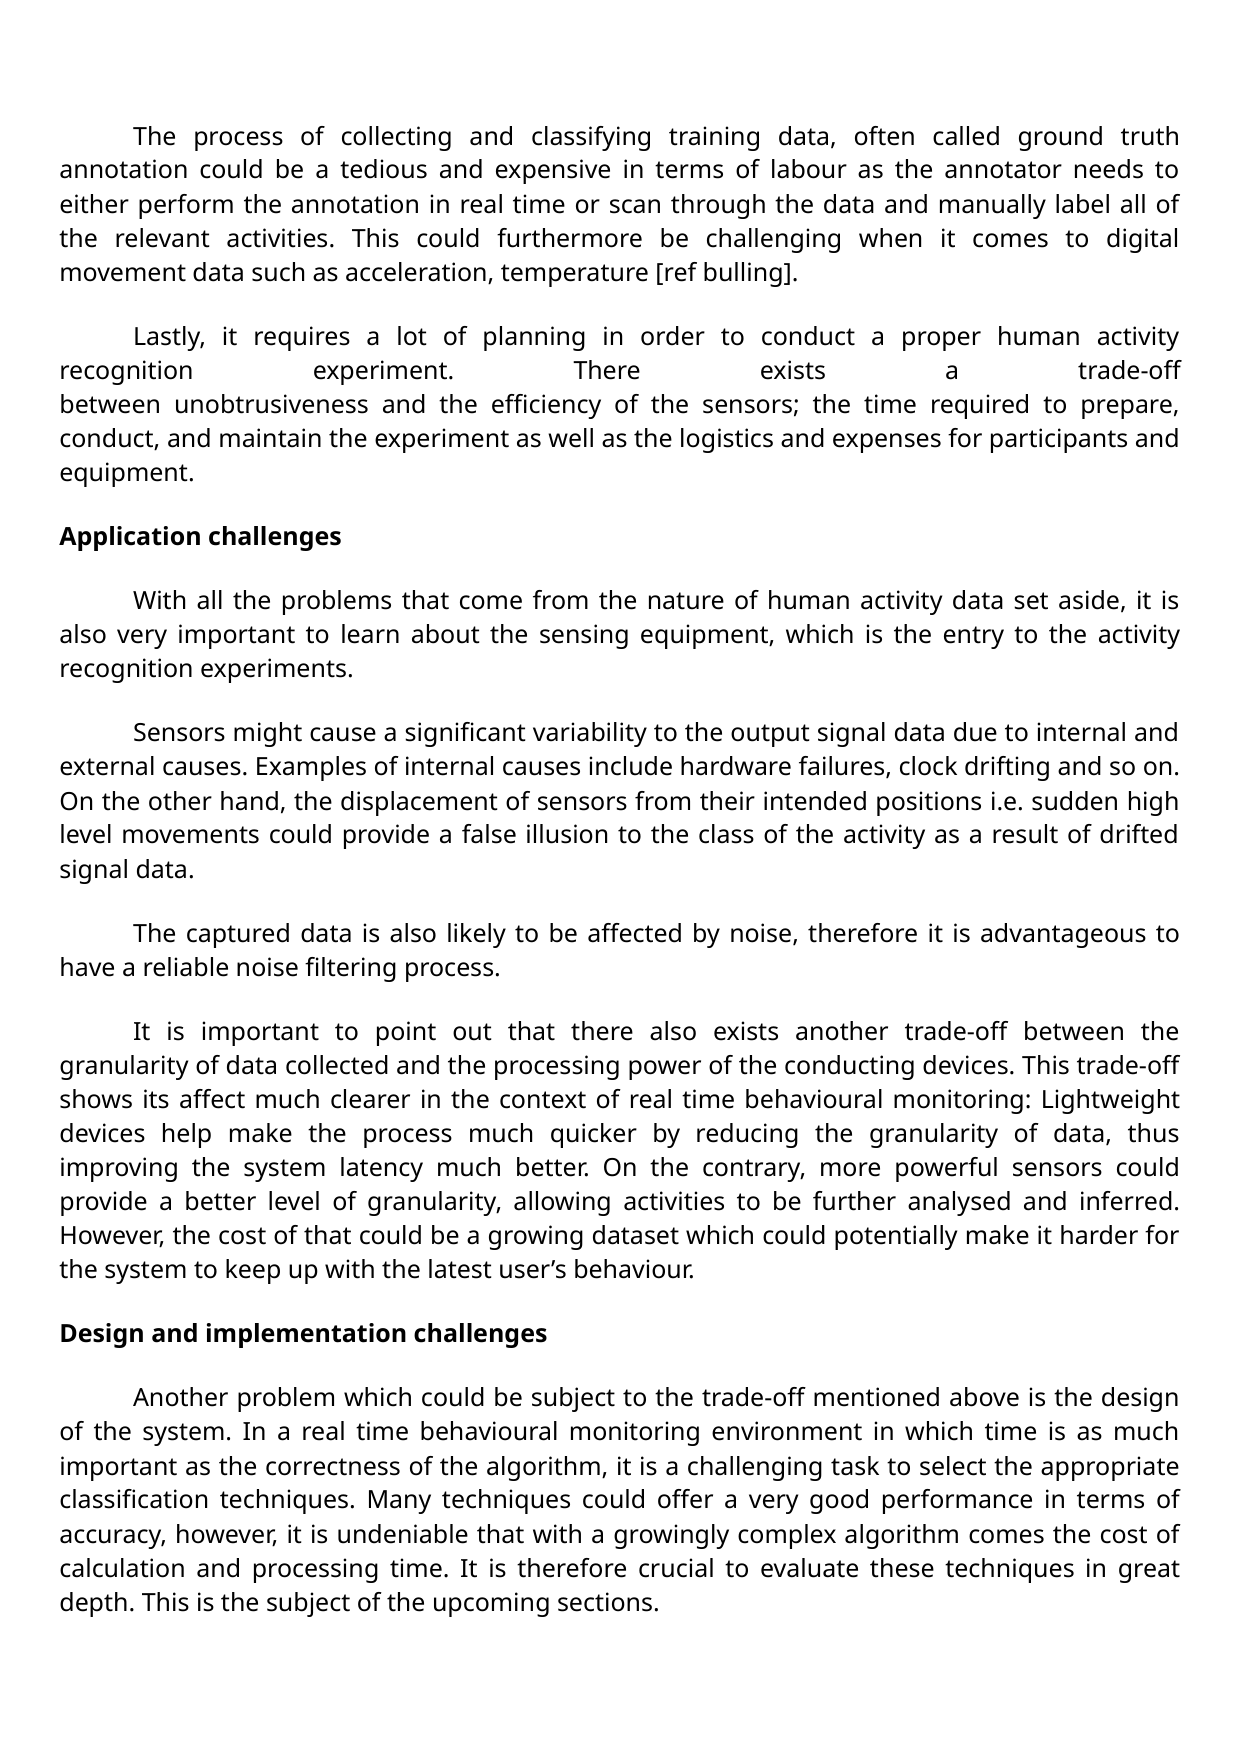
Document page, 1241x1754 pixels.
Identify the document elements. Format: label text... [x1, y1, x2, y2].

text With all the problems that come from the nature of human activity data set aside, it is also very important to learn about the sensing equipment, which is the entry to the activity recognition experiments. [59, 583, 1181, 685]
text It is important to point out that there also exists another trade-off between the granularity of data collected and the processing power of the conducting devices. This trade-off shows its affect much clearer in the context of real time behavioural monitoring: Lightweight devices help make the process much quicker by reducing the granularity of data, thus improving the system latency much better. On the contrary, more powerful sensors could provide a better level of granularity, allowing activities to be further analysed and inferred. However, the cost of that could be a growing dataset which could potentially make it harder for the system to keep up with the latest user’s behaviour. [59, 1013, 1181, 1286]
text Sensors might cause a significant variability to the output signal data due to internal and external causes. Examples of internal causes include hardware failures, clock drifting and so on. On the other hand, the displacement of sensors from their intended positions i.e. sudden high level movements could provide a false illusion to the class of the activity as a result of drifted signal data. [59, 715, 1181, 885]
text The captured data is also likely to be affected by noise, therefore it is advantageous to have a reliable noise filtering process. [59, 915, 1181, 983]
text The process of collecting and classifying training data, often called ground truth annotation could be a tedious and expensive in terms of labour as the annotator needs to either perform the annotation in real time or scan through the data and manually label all of the relevant activities. This could furthermore be challenging when it comes to digital movement data such as acceleration, temperature [ref bulling]. [59, 118, 1181, 288]
text Lastly, it requires a lot of planning in order to conduct a proper human activity recognition experiment. There exists a trade-off between unobtrusiveness and the efficiency of the sensors; the time required to prepare, conduct, and maintain the experiment as well as the logistics and expenses for participants and equipment. [59, 318, 1181, 489]
text Application challenges [59, 519, 1181, 553]
text Another problem which could be subject to the trade-off mentioned above is the design of the system. In a real time behavioural monitoring environment in which time is as much important as the correctness of the algorithm, it is a challenging task to select the appropriate classification techniques. Many techniques could offer a very good performance in terms of accuracy, however, it is undeniable that with a growingly complex algorithm comes the cost of calculation and processing time. It is therefore crucial to evaluate these techniques in great depth. This is the subject of the upcoming sections. [59, 1380, 1181, 1618]
text Design and implementation challenges [59, 1316, 1181, 1350]
